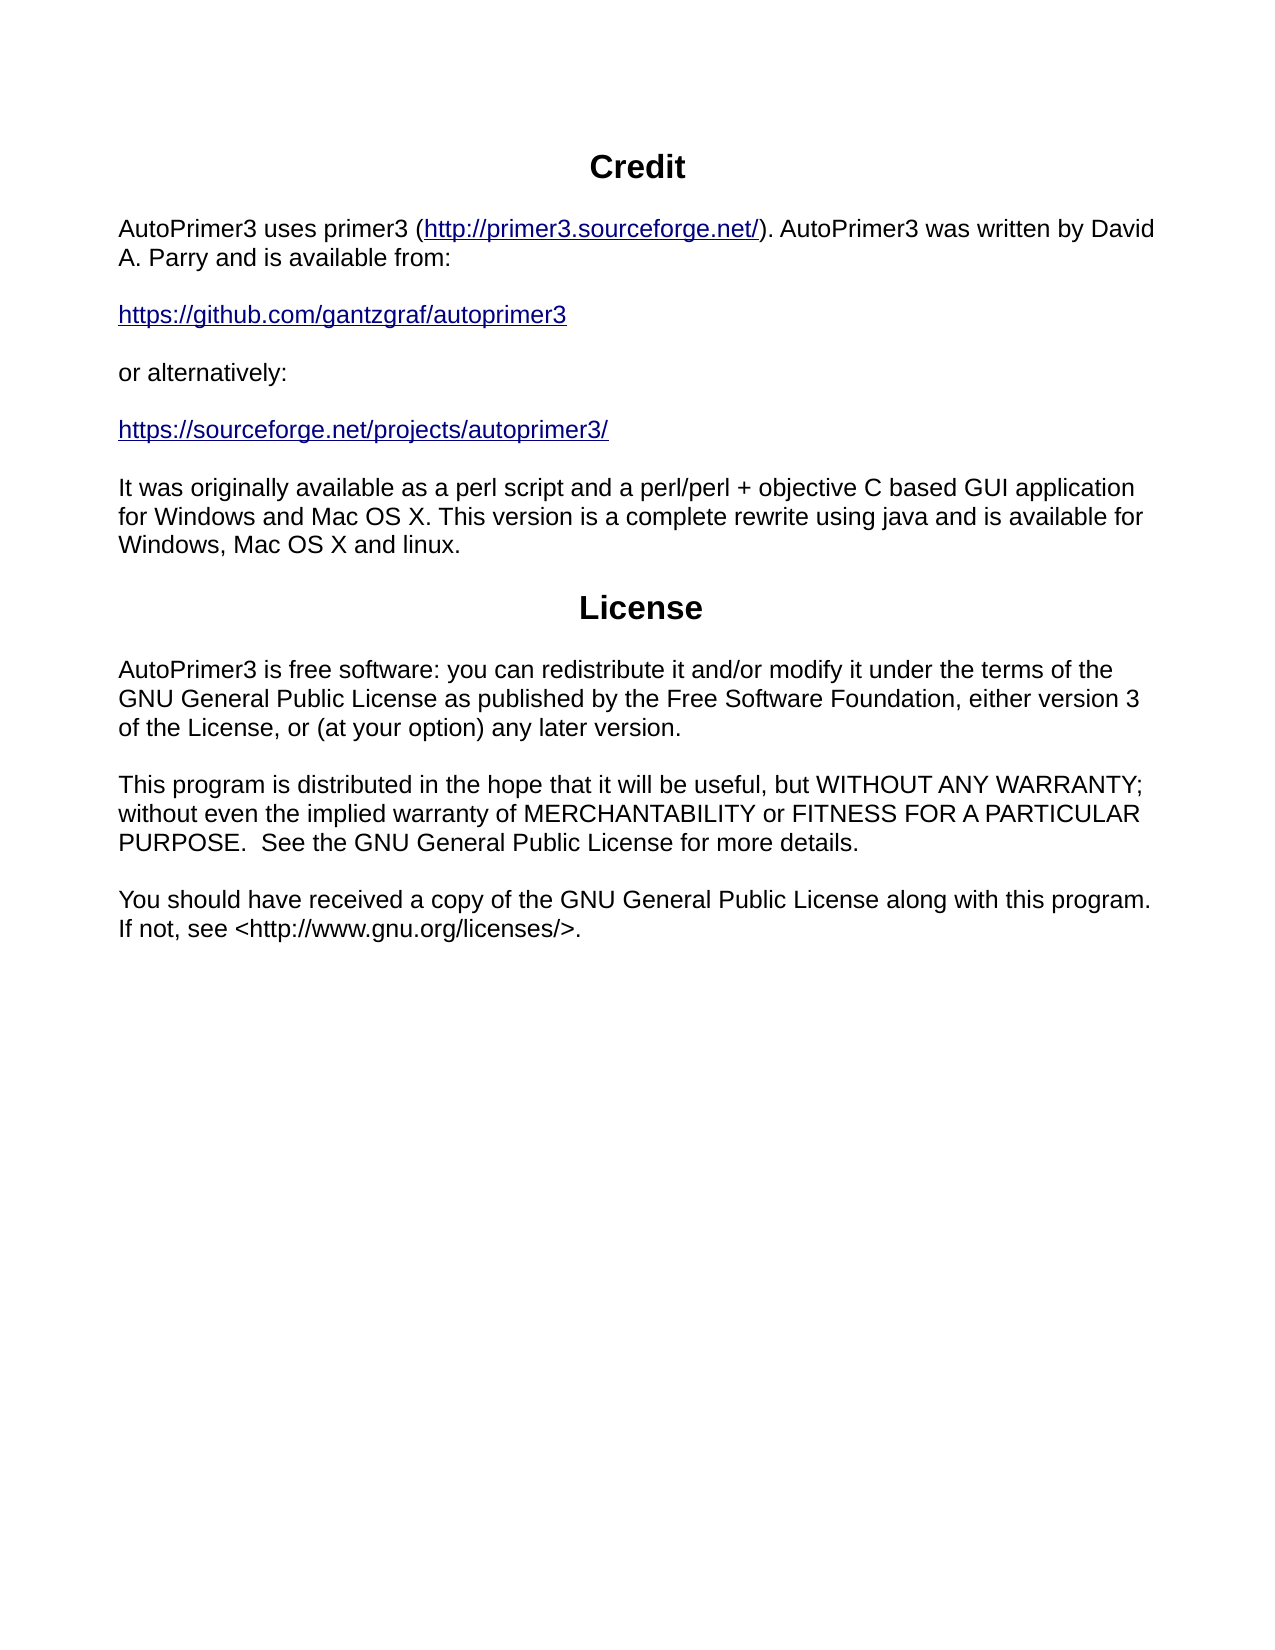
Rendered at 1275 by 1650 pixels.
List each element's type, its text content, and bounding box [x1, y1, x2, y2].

text License [118, 588, 1157, 626]
text You should have received a copy of the GNU General Public License along with this program. If not, see <http://www.gnu.org/licenses/>. [118, 885, 1157, 942]
text AutoPrimer3 uses primer3 (http://primer3.sourceforge.net/). AutoPrimer3 was written by David A. Parry and is available from: [118, 214, 1157, 272]
text Credit [118, 147, 1157, 185]
text It was originally available as a perl script and a perl/perl + objective C based GUI application for Windows and Mac OS X. This version is a complete rewrite using java and is available for Windows, Mac OS X and linux. [118, 473, 1157, 559]
text https://github.com/gantzgraf/autoprimer3 [118, 300, 1157, 329]
text AutoPrimer3 is free software: you can redistribute it and/or modify it under the terms of the GNU General Public License as published by the Free Software Foundation, either version 3 of the License, or (at your option) any later version. [118, 655, 1157, 741]
text This program is distributed in the hope that it will be useful, but WITHOUT ANY WARRANTY; without even the implied warranty of MERCHANTABILITY or FITNESS FOR A PARTICULAR PURPOSE. See the GNU General Public License for more details. [118, 770, 1157, 856]
text or alternatively: [118, 358, 1157, 387]
text https://sourceforge.net/projects/autoprimer3/ [118, 415, 1157, 444]
